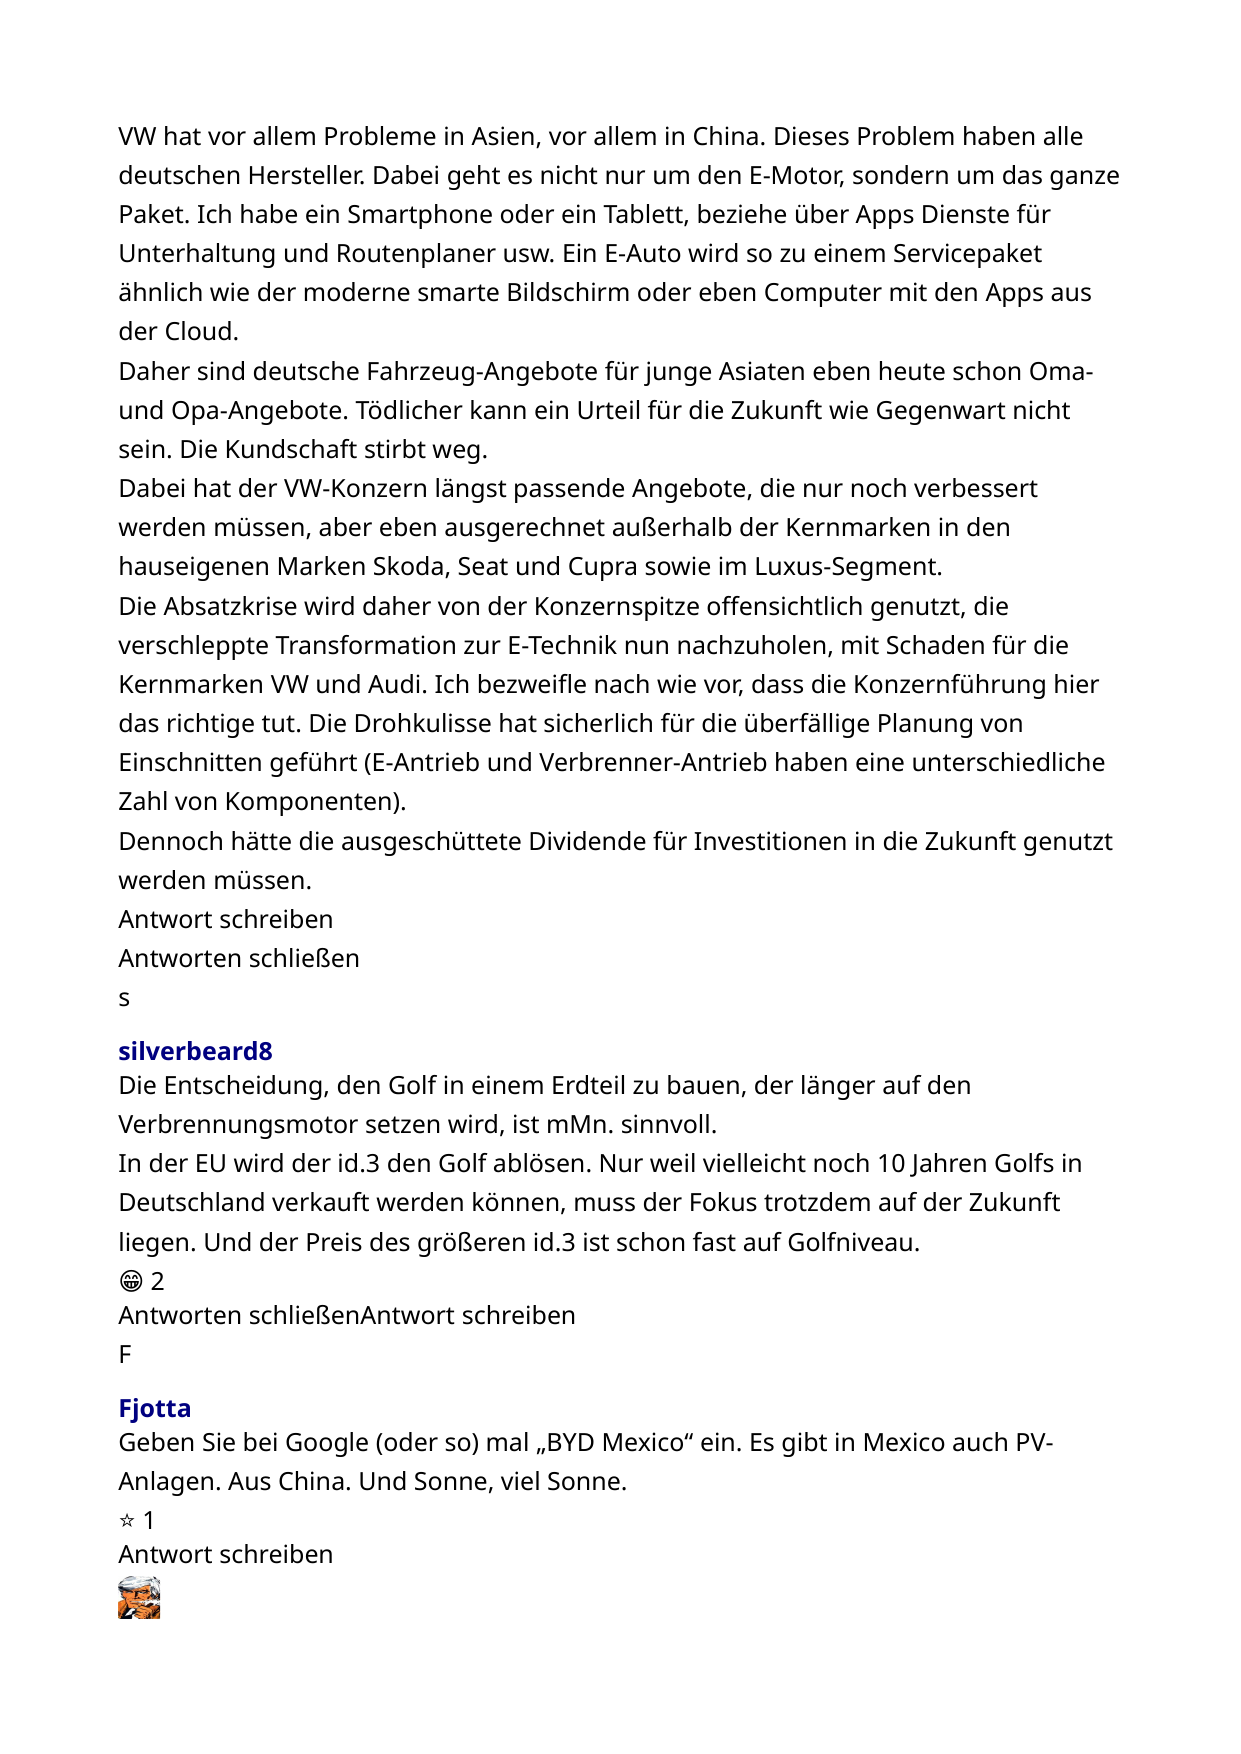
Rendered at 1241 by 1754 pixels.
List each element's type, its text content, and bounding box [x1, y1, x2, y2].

text Antwort schreiben [118, 901, 1122, 936]
text Daher sind deutsche Fahrzeug-Angebote für junge Asiaten eben heute schon Oma- und Opa-Angebote. Tödlicher kann ein Urteil für die Zukunft wie Gegenwart nicht sein. Die Kundschaft stirbt weg. [118, 353, 1122, 466]
text ⭐️ 1 [118, 1503, 1122, 1537]
picture [118, 1576, 161, 1619]
subtitle silverbeard8 [118, 1033, 1122, 1068]
text Dabei hat der VW-Konzern längst passende Angebote, die nur noch verbessert werden müssen, aber eben ausgerechnet außerhalb der Kernmarken in den hauseigenen Marken Skoda, Seat und Cupra sowie im Luxus-Segment. [118, 471, 1122, 583]
text VW hat vor allem Probleme in Asien, vor allem in China. Dieses Problem haben alle deutschen Hersteller. Dabei geht es nicht nur um den E-Motor, sondern um das ganze Paket. Ich habe ein Smartphone oder ein Tablett, beziehe über Apps Dienste für Unterhaltung und Routenplaner usw. Ein E-Auto wird so zu einem Servicepaket ähnlich wie der moderne smarte Bildschirm oder eben Computer mit den Apps aus der Cloud. [118, 118, 1122, 348]
text In der EU wird der id.3 den Golf ablösen. Nur weil vielleicht noch 10 Jahren Golfs in Deutschland verkauft werden können, muss der Fokus trotzdem auf der Zukunft liegen. Und der Preis des größeren id.3 ist schon fast auf Golfniveau. [118, 1146, 1122, 1258]
text 😁 2 [118, 1263, 1122, 1297]
text Antworten schließen [118, 941, 1122, 975]
text Die Entscheidung, den Golf in einem Erdteil zu bauen, der länger auf den Verbrennungsmotor setzen wird, ist mMn. sinnvoll. [118, 1068, 1122, 1141]
text Antworten schließenAntwort schreiben [118, 1297, 1122, 1332]
text Die Absatzkrise wird daher von der Konzernspitze offensichtlich genutzt, die verschleppte Transformation zur E-Technik nun nachzuholen, mit Schaden für die Kernmarken VW und Audi. Ich bezweifle nach wie vor, dass die Konzernführung hier das richtige tut. Die Drohkulisse hat sicherlich für die überfällige Planung von Einschnitten geführt (E-Antrieb und Verbrenner-Antrieb haben eine unterschiedliche Zahl von Komponenten). [118, 588, 1122, 818]
text Antwort schreiben [118, 1537, 1122, 1571]
text Geben Sie bei Google (oder so) mal „BYD Mexico“ ein. Es gibt in Mexico auch PV-Anlagen. Aus China. Und Sonne, viel Sonne. [118, 1424, 1122, 1498]
text Dennoch hätte die ausgeschüttete Dividende für Investitionen in die Zukunft genutzt werden müssen. [118, 823, 1122, 896]
text F [118, 1337, 1122, 1371]
subtitle Fjotta [118, 1390, 1122, 1424]
text s [118, 980, 1122, 1014]
